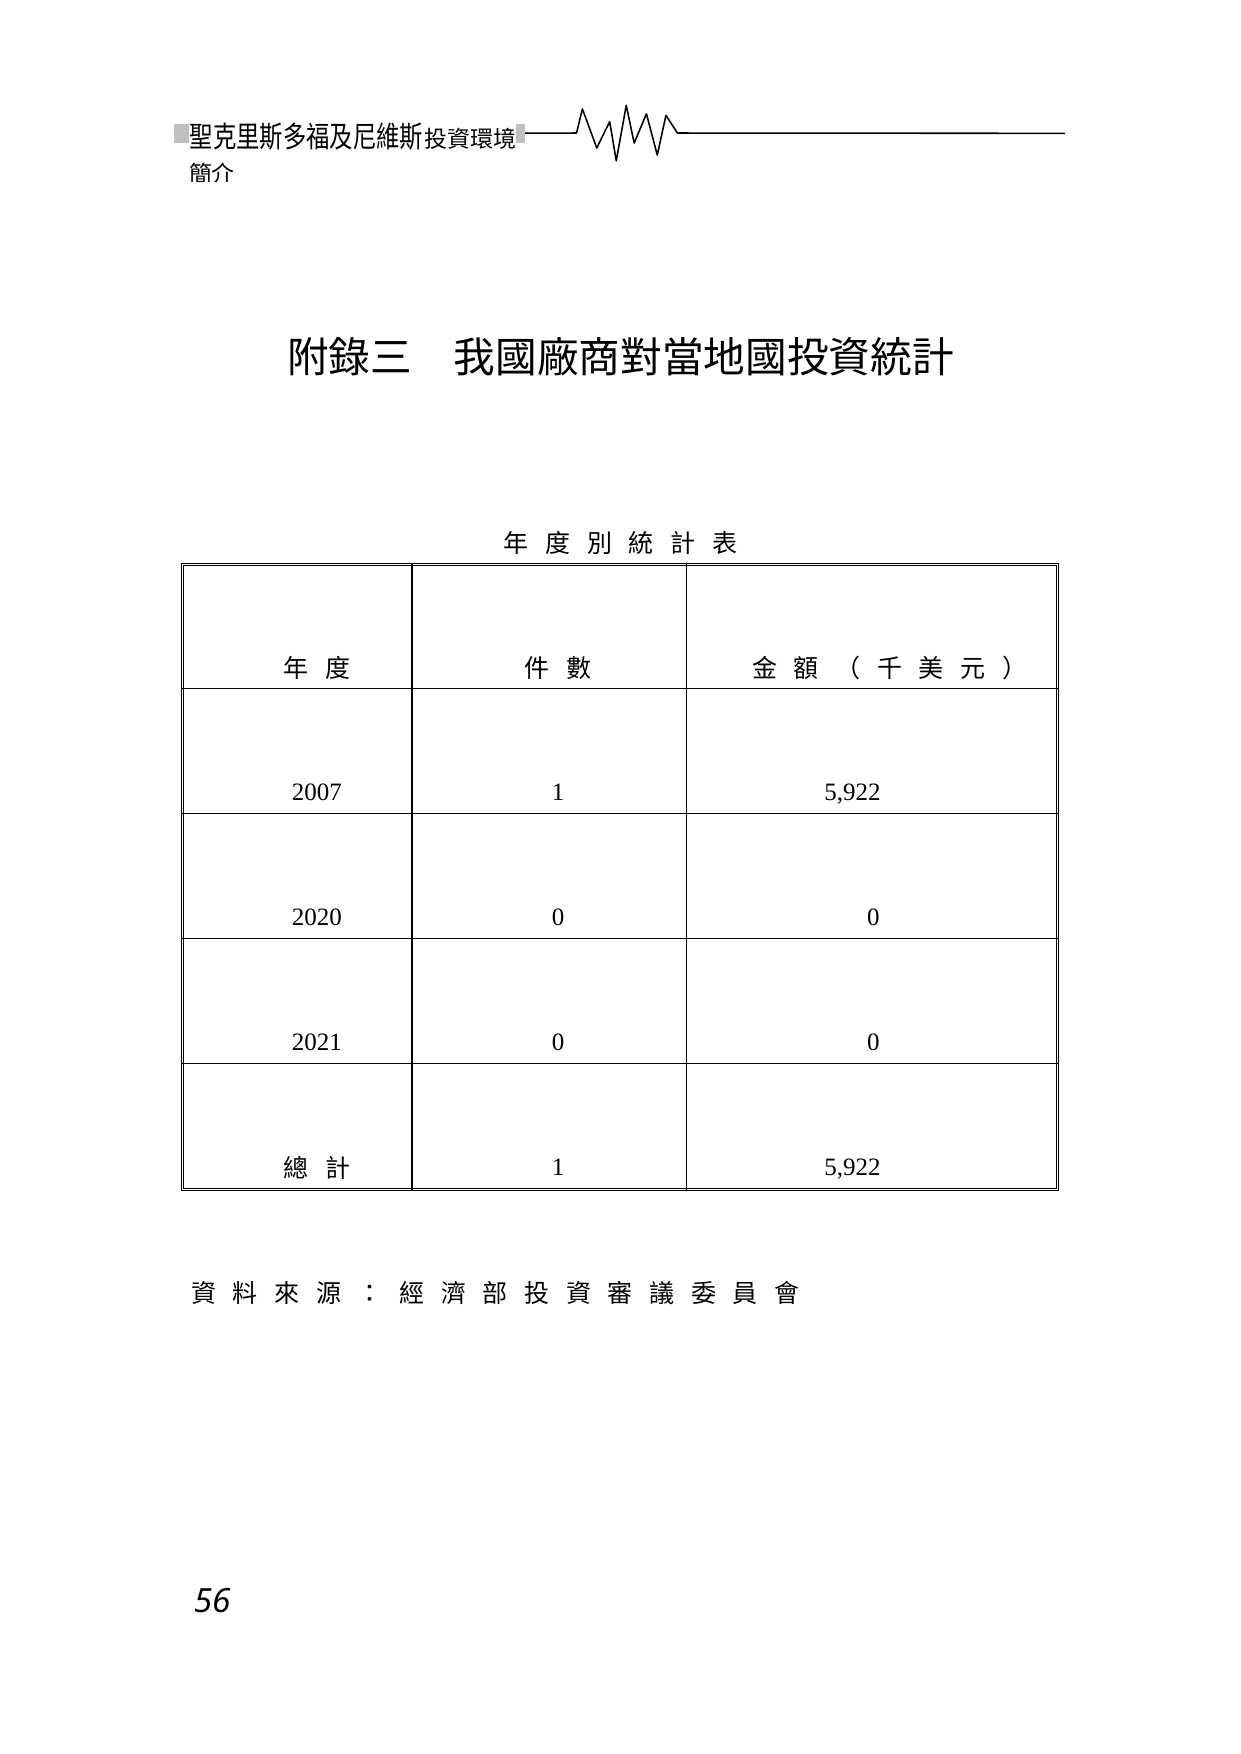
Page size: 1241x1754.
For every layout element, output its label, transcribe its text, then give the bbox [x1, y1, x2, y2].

table_cell 5,922 [687, 1064, 1056, 1188]
table_cell 5,922 [687, 689, 1056, 813]
table_cell 0 [413, 939, 686, 1063]
table_header 年度 [184, 566, 411, 688]
table_cell 1 [413, 689, 686, 813]
text 附錄三 我國廠商對當地國投資統計 [183, 313, 1058, 375]
table_cell 0 [687, 814, 1056, 938]
table_header 金額（千美元） [687, 566, 1056, 688]
table_cell 2007 [184, 689, 411, 813]
table_cell 0 [687, 939, 1056, 1063]
table_header 件數 [413, 566, 686, 688]
table_cell 0 [413, 814, 686, 938]
table_cell 1 [413, 1064, 686, 1188]
table_cell 總計 [184, 1064, 411, 1188]
text 年度別統計表 [183, 500, 1058, 563]
text 資料來源：經濟部投資審議委員會 [183, 1250, 1058, 1313]
text [946, 1677, 1196, 1754]
table_cell 2020 [184, 814, 411, 938]
table_cell 2021 [184, 939, 411, 1063]
